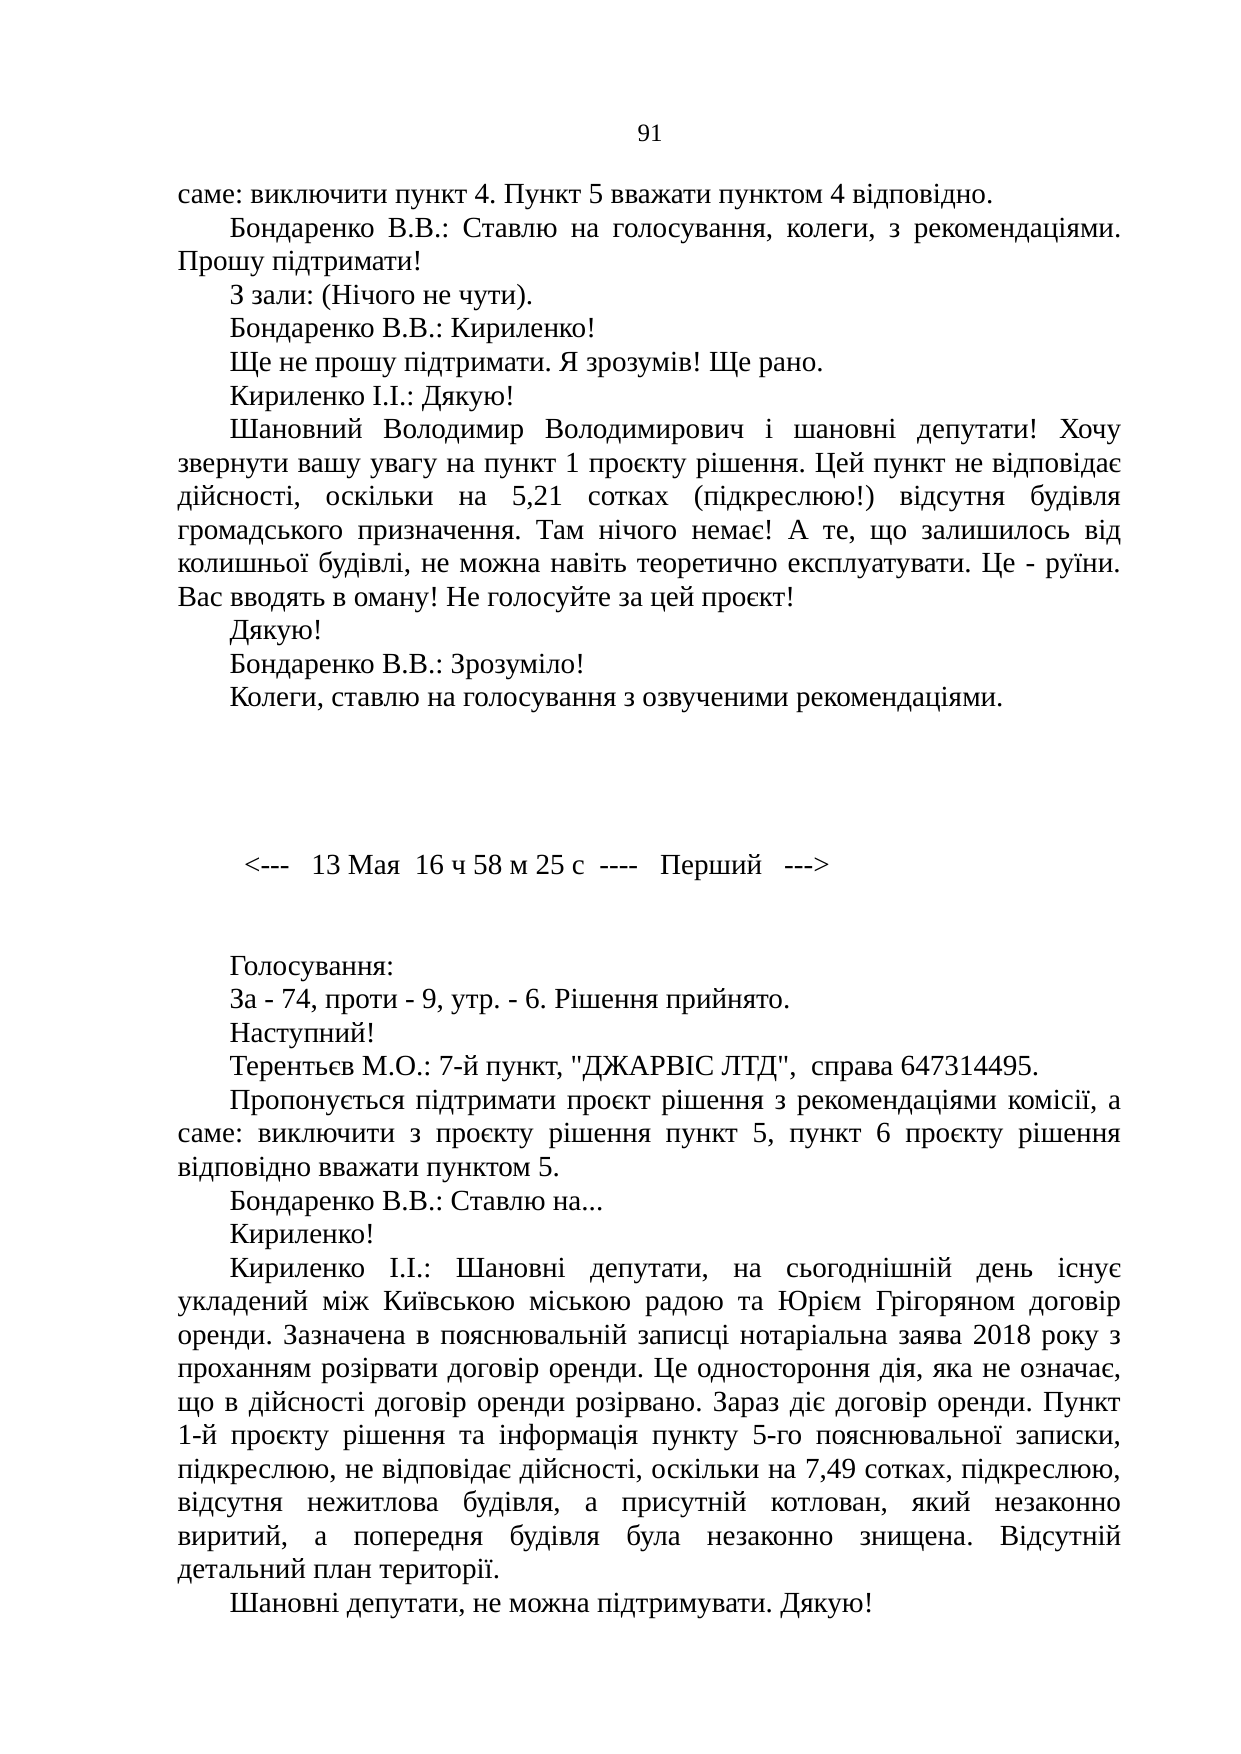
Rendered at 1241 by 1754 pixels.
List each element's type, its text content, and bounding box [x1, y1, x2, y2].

text З зали: (Нічого не чути). [177, 277, 1122, 311]
text Колеги, ставлю на голосування з озвученими рекомендаціями. [177, 679, 1122, 713]
text Пропонується підтримати проєкт рішення з рекомендаціями комісії, а саме: виключити з проєкту рішення пункт 5, пункт 6 проєкту рішення відповідно вважати пунктом 5. [177, 1082, 1122, 1183]
text Наступний! [177, 1015, 1122, 1048]
text Бондаренко В.В.: Кириленко! [177, 311, 1122, 344]
text Бондаренко В.В.: Ставлю на... [177, 1183, 1122, 1216]
text Голосування: [177, 948, 1122, 981]
text Ще не прошу підтримати. Я зрозумів! Ще рано. [177, 344, 1122, 378]
text Дякую! [177, 612, 1122, 646]
text Бондаренко В.В.: Зрозуміло! [177, 646, 1122, 679]
text саме: виключити пункт 4. Пункт 5 вважати пунктом 4 відповідно. [177, 176, 1122, 210]
text Шановні депутати, не можна підтримувати. Дякую! [177, 1585, 1122, 1619]
text Бондаренко В.В.: Ставлю на голосування, колеги, з рекомендаціями. Прошу підтримати! [177, 210, 1122, 277]
text Терентьєв М.О.: 7-й пункт, "ДЖАРВІС ЛТД", справа 647314495. [177, 1048, 1122, 1082]
text Кириленко І.І.: Шановні депутати, на сьогоднішній день існує укладений між Київською міською радою та Юрієм Грігоряном договір оренди. Зазначена в пояснювальній записці нотаріальна заява 2018 року з проханням розірвати договір оренди. Це одностороння дія, яка не означає, що в дійсності договір оренди розірвано. Зараз діє договір оренди. Пункт 1-й проєкту рішення та інформація пункту 5-го пояснювальної записки, підкреслюю, не відповідає дійсності, оскільки на 7,49 сотках, підкреслюю, відсутня нежитлова будівля, а присутній котлован, який незаконно виритий, а попередня будівля була незаконно знищена. Відсутній детальний план території. [177, 1250, 1122, 1585]
text Кириленко! [177, 1216, 1122, 1250]
text <--- 13 Мая 16 ч 58 м 25 с ---- Перший ---> [177, 847, 1122, 881]
text Шановний Володимир Володимирович і шановні депутати! Хочу звернути вашу увагу на пункт 1 проєкту рішення. Цей пункт не відповідає дійсності, оскільки на 5,21 сотках (підкреслюю!) відсутня будівля громадського призначення. Там нічого немає! А те, що залишилось від колишньої будівлі, не можна навіть теоретично експлуатувати. Це - руїни. Вас вводять в оману! Не голосуйте за цей проєкт! [177, 411, 1122, 612]
text Кириленко І.І.: Дякую! [177, 378, 1122, 411]
text За - 74, проти - 9, утр. - 6. Рішення прийнято. [177, 981, 1122, 1015]
